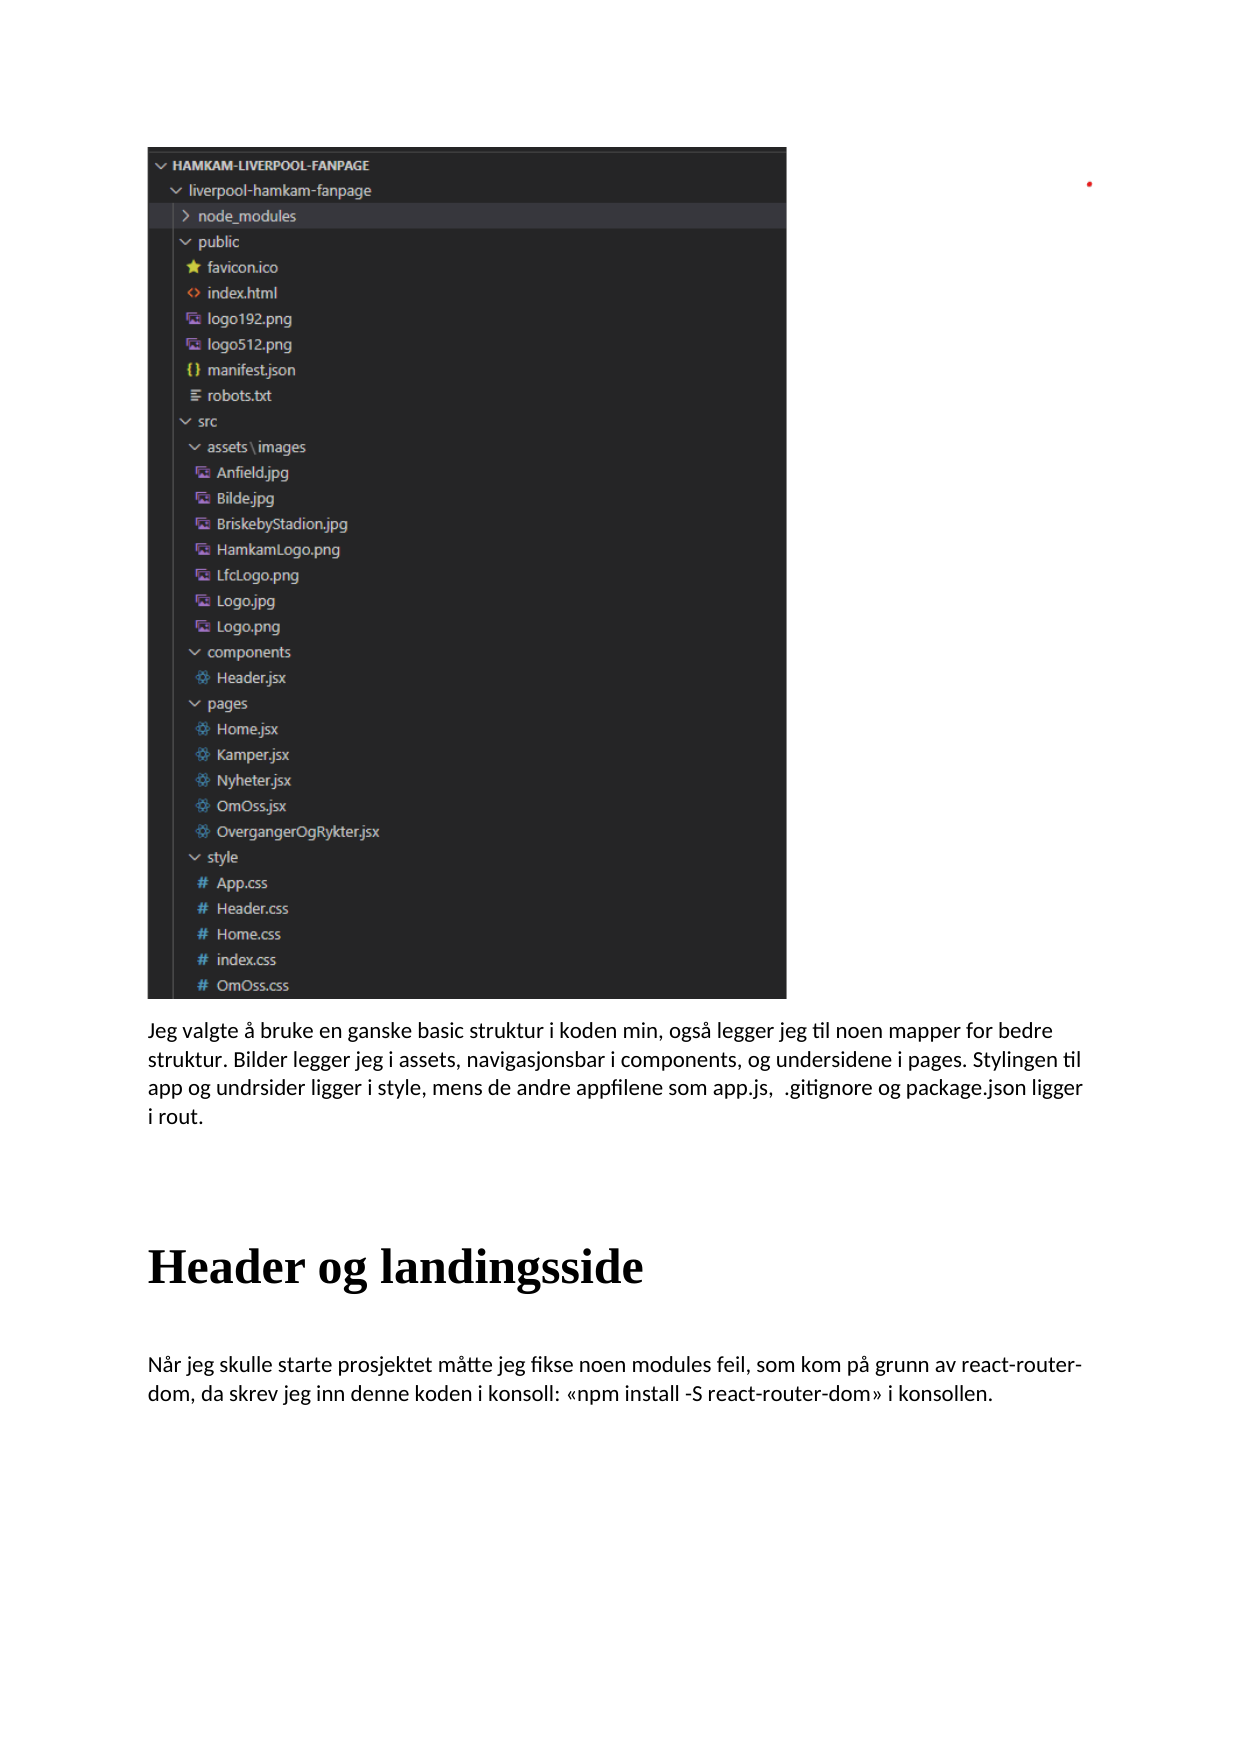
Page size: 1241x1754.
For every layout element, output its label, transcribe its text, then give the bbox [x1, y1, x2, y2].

text Når jeg skulle starte prosjektet måtte jeg fikse noen modules feil, som kom på grunn av react-router-dom, da skrev jeg inn denne koden i konsoll: «npm install -S react-router-dom» i konsollen. [148, 1350, 1093, 1407]
text Jeg valgte å bruke en ganske basic struktur i koden min, også legger jeg til noen mapper for bedre struktur. Bilder legger jeg i assets, navigasjonsbar i components, og undersidene i pages. Stylingen til app og undrsider ligger i style, mens de andre appfilene som app.js, .gitignore og package.json ligger i rout. [148, 1016, 1093, 1130]
subtitle Header og landingsside [148, 1237, 1093, 1294]
